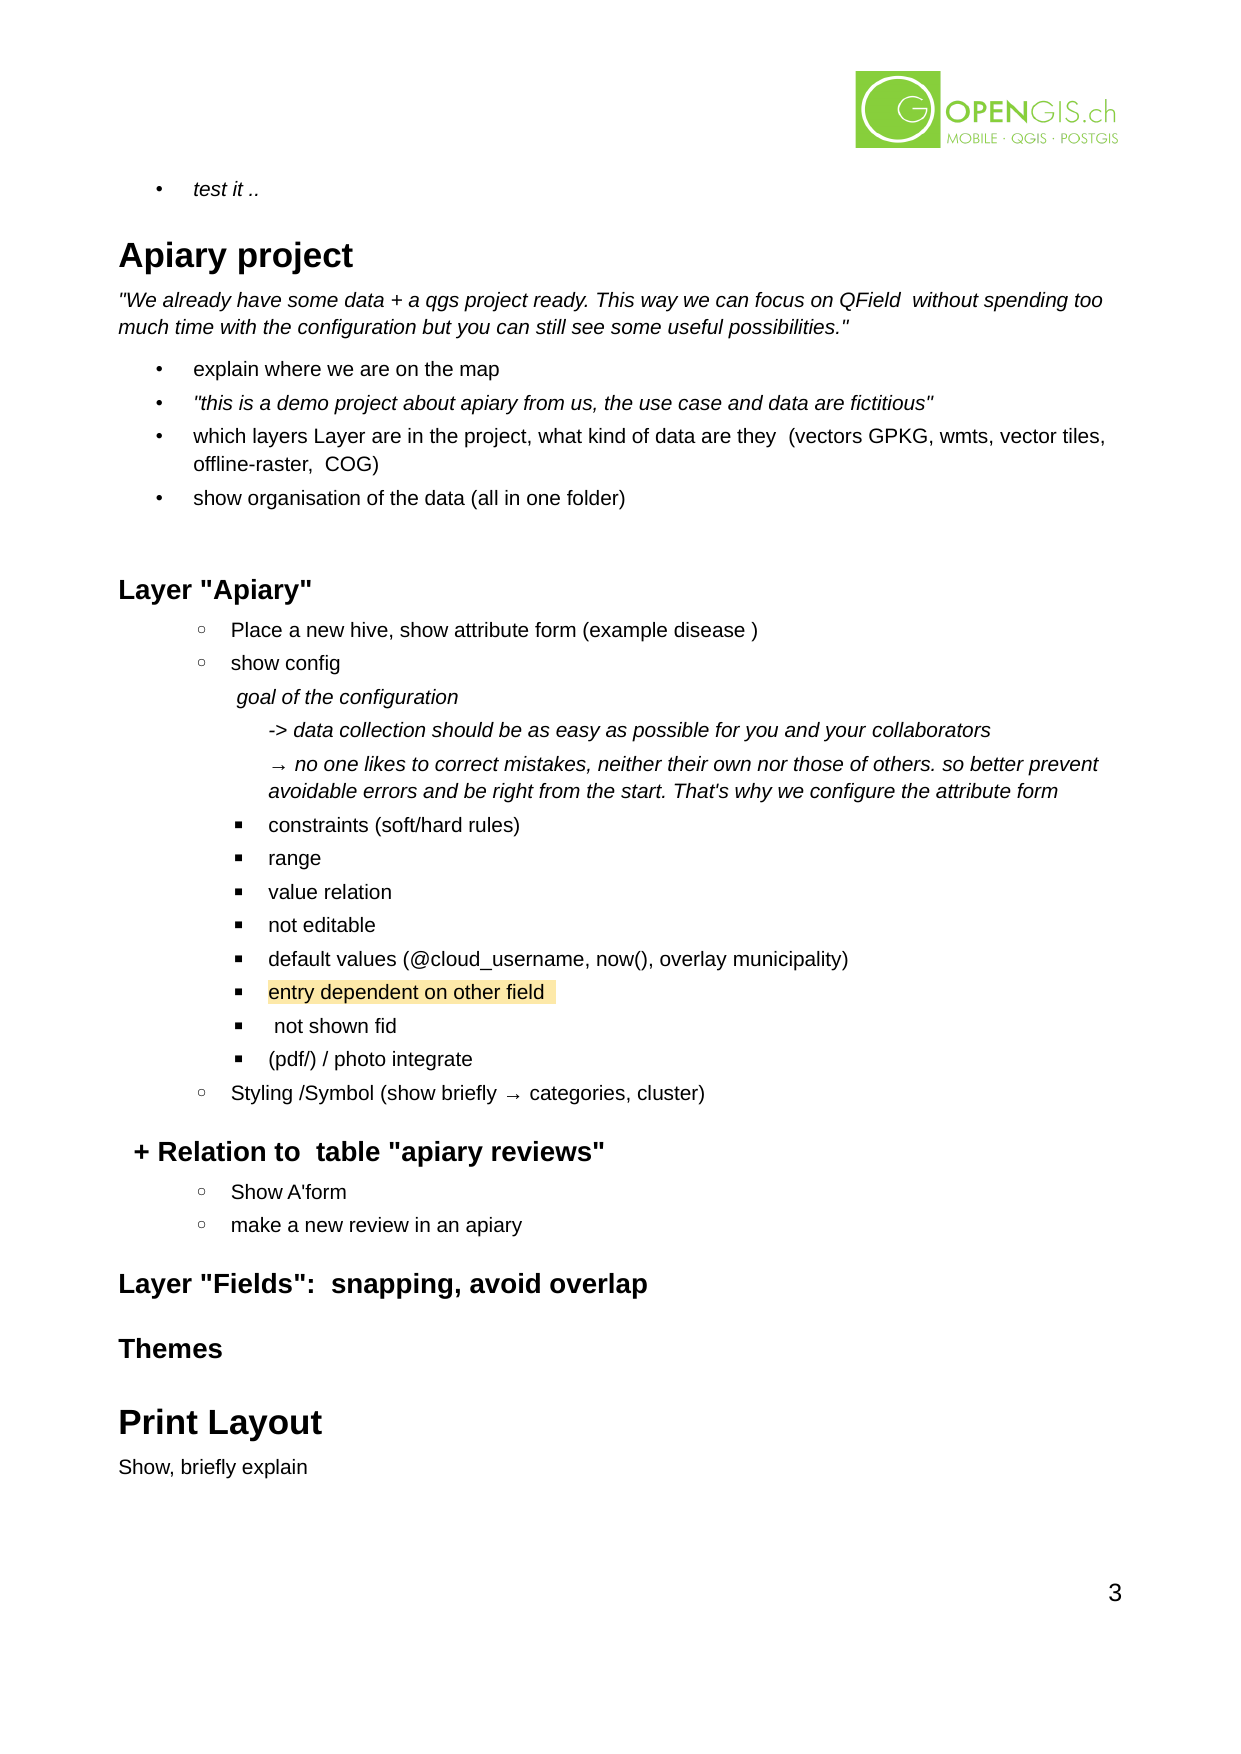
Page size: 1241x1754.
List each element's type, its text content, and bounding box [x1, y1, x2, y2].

list constraints (soft/hard rules) [231, 812, 1122, 836]
subtitle Themes [118, 1333, 1122, 1364]
list → no one likes to correct mistakes, neither their own nor those of others. so better prevent avoidable errors and be right from the start. That's why we configure the attribute form [231, 751, 1122, 803]
subtitle Layer "Apiary" [118, 573, 1122, 605]
list show config [193, 651, 1122, 675]
list which layers Layer are in the project, what kind of data are they (vectors GPKG, wmts, vector tiles, offline-raster, COG) [156, 424, 1122, 476]
subtitle + Relation to table "apiary reviews" [118, 1135, 1122, 1167]
text "We already have some data + a qgs project ready. This way we can focus on QField without spending too much time with the configuration but you can still see some useful possibilities." [118, 288, 1122, 339]
subtitle Print Layout [118, 1402, 1122, 1442]
subtitle Apiary project [118, 235, 1122, 275]
list make a new review in an apiary [193, 1213, 1122, 1237]
list value relation [231, 879, 1122, 903]
list range [231, 846, 1122, 870]
list Show A'form [193, 1179, 1122, 1203]
text Show, briefly explain [118, 1455, 1122, 1479]
list show organisation of the data (all in one folder) [156, 485, 1122, 509]
list goal of the configuration [193, 684, 1122, 708]
subtitle Layer "Fields": snapping, avoid overlap [118, 1267, 1122, 1299]
picture [855, 71, 1124, 148]
list Styling /Symbol (show briefly → categories, cluster) [193, 1081, 1122, 1105]
list default values (@cloud_username, now(), overlay municipality) [231, 947, 1122, 971]
list "this is a demo project about apiary from us, the use case and data are fictitious" [156, 391, 1122, 415]
list entry dependent on other field [231, 980, 1122, 1004]
list not shown fid [231, 1014, 1122, 1038]
list Place a new hive, show attribute form (example disease ) [193, 617, 1122, 642]
list test it .. [156, 176, 1122, 200]
list -> data collection should be as easy as possible for you and your collaborators [231, 718, 1122, 742]
list explain where we are on the map [156, 357, 1122, 381]
list not editable [231, 913, 1122, 937]
list (pdf/) / photo integrate [231, 1047, 1122, 1071]
